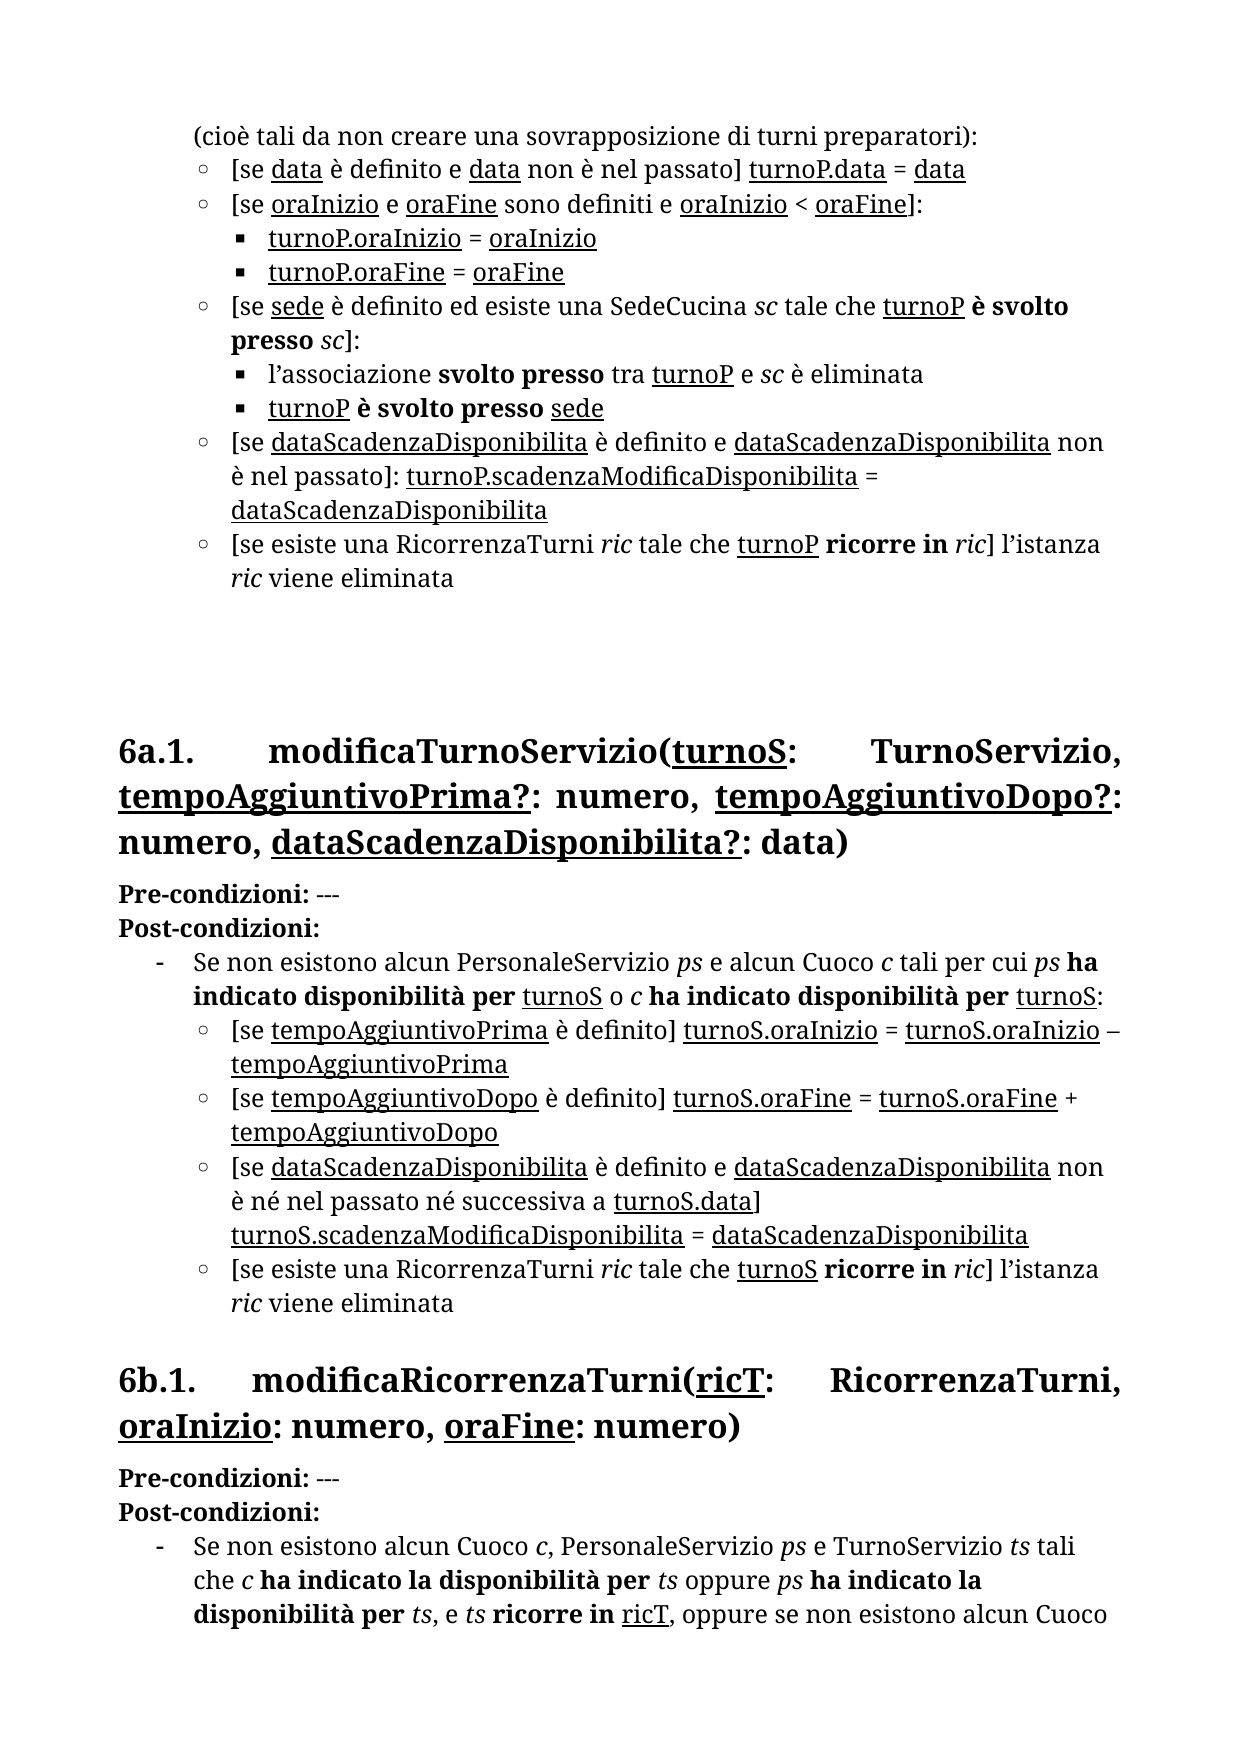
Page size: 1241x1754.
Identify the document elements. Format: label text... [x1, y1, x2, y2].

list [se esiste una RicorrenzaTurni ric tale che turnoP ricorre in ric] l’istanza ric viene eliminata [193, 527, 1122, 595]
list Se non esistono alcun Cuoco c, PersonaleServizio ps e TurnoServizio ts tali che c ha indicato la disponibilità per ts oppure ps ha indicato la disponibilità per ts, e ts ricorre in ricT, oppure se non esistono alcun Cuoco [156, 1528, 1122, 1631]
list turnoP è svolto presso sede [231, 391, 1122, 425]
list Se non esistono alcun PersonaleServizio ps e alcun Cuoco c tali per cui ps ha indicato disponibilità per turnoS o c ha indicato disponibilità per turnoS: [156, 945, 1122, 1013]
text Pre-condizioni: --- [118, 877, 1122, 911]
list (cioè tali da non creare una sovrapposizione di turni preparatori): [156, 118, 1122, 152]
text Pre-condizioni: --- [118, 1460, 1122, 1494]
list l’associazione svolto presso tra turnoP e sc è eliminata [231, 357, 1122, 391]
text Post-condizioni: [118, 1494, 1122, 1528]
list [se dataScadenzaDisponibilita è definito e dataScadenzaDisponibilita non è né nel passato né successiva a turnoS.data] turnoS.scadenzaModificaDisponibilita = dataScadenzaDisponibilita [193, 1149, 1122, 1251]
list [se dataScadenzaDisponibilita è definito e dataScadenzaDisponibilita non è nel passato]: turnoP.scadenzaModificaDisponibilita = dataScadenzaDisponibilita [193, 425, 1122, 527]
text Post-condizioni: [118, 911, 1122, 945]
list [se oraInizio e oraFine sono definiti e oraInizio < oraFine]: [193, 186, 1122, 220]
list [se tempoAggiuntivoPrima è definito] turnoS.oraInizio = turnoS.oraInizio – tempoAggiuntivoPrima [193, 1013, 1122, 1081]
subtitle 6b.1. modificaRicorrenzaTurni(ricT: RicorrenzaTurni, oraInizio: numero, oraFine: numero) [118, 1357, 1122, 1448]
list turnoP.oraFine = oraFine [231, 254, 1122, 288]
list [se esiste una RicorrenzaTurni ric tale che turnoS ricorre in ric] l’istanza ric viene eliminata [193, 1251, 1122, 1319]
list [se tempoAggiuntivoDopo è definito] turnoS.oraFine = turnoS.oraFine + tempoAggiuntivoDopo [193, 1081, 1122, 1149]
list turnoP.oraInizio = oraInizio [231, 220, 1122, 254]
list [se data è definito e data non è nel passato] turnoP.data = data [193, 152, 1122, 186]
subtitle 6a.1. modificaTurnoServizio(turnoS: TurnoServizio, tempoAggiuntivoPrima?: numero, tempoAggiuntivoDopo?: numero, dataScadenzaDisponibilita?: data) [118, 728, 1122, 864]
list [se sede è definito ed esiste una SedeCucina sc tale che turnoP è svolto presso sc]: [193, 288, 1122, 357]
